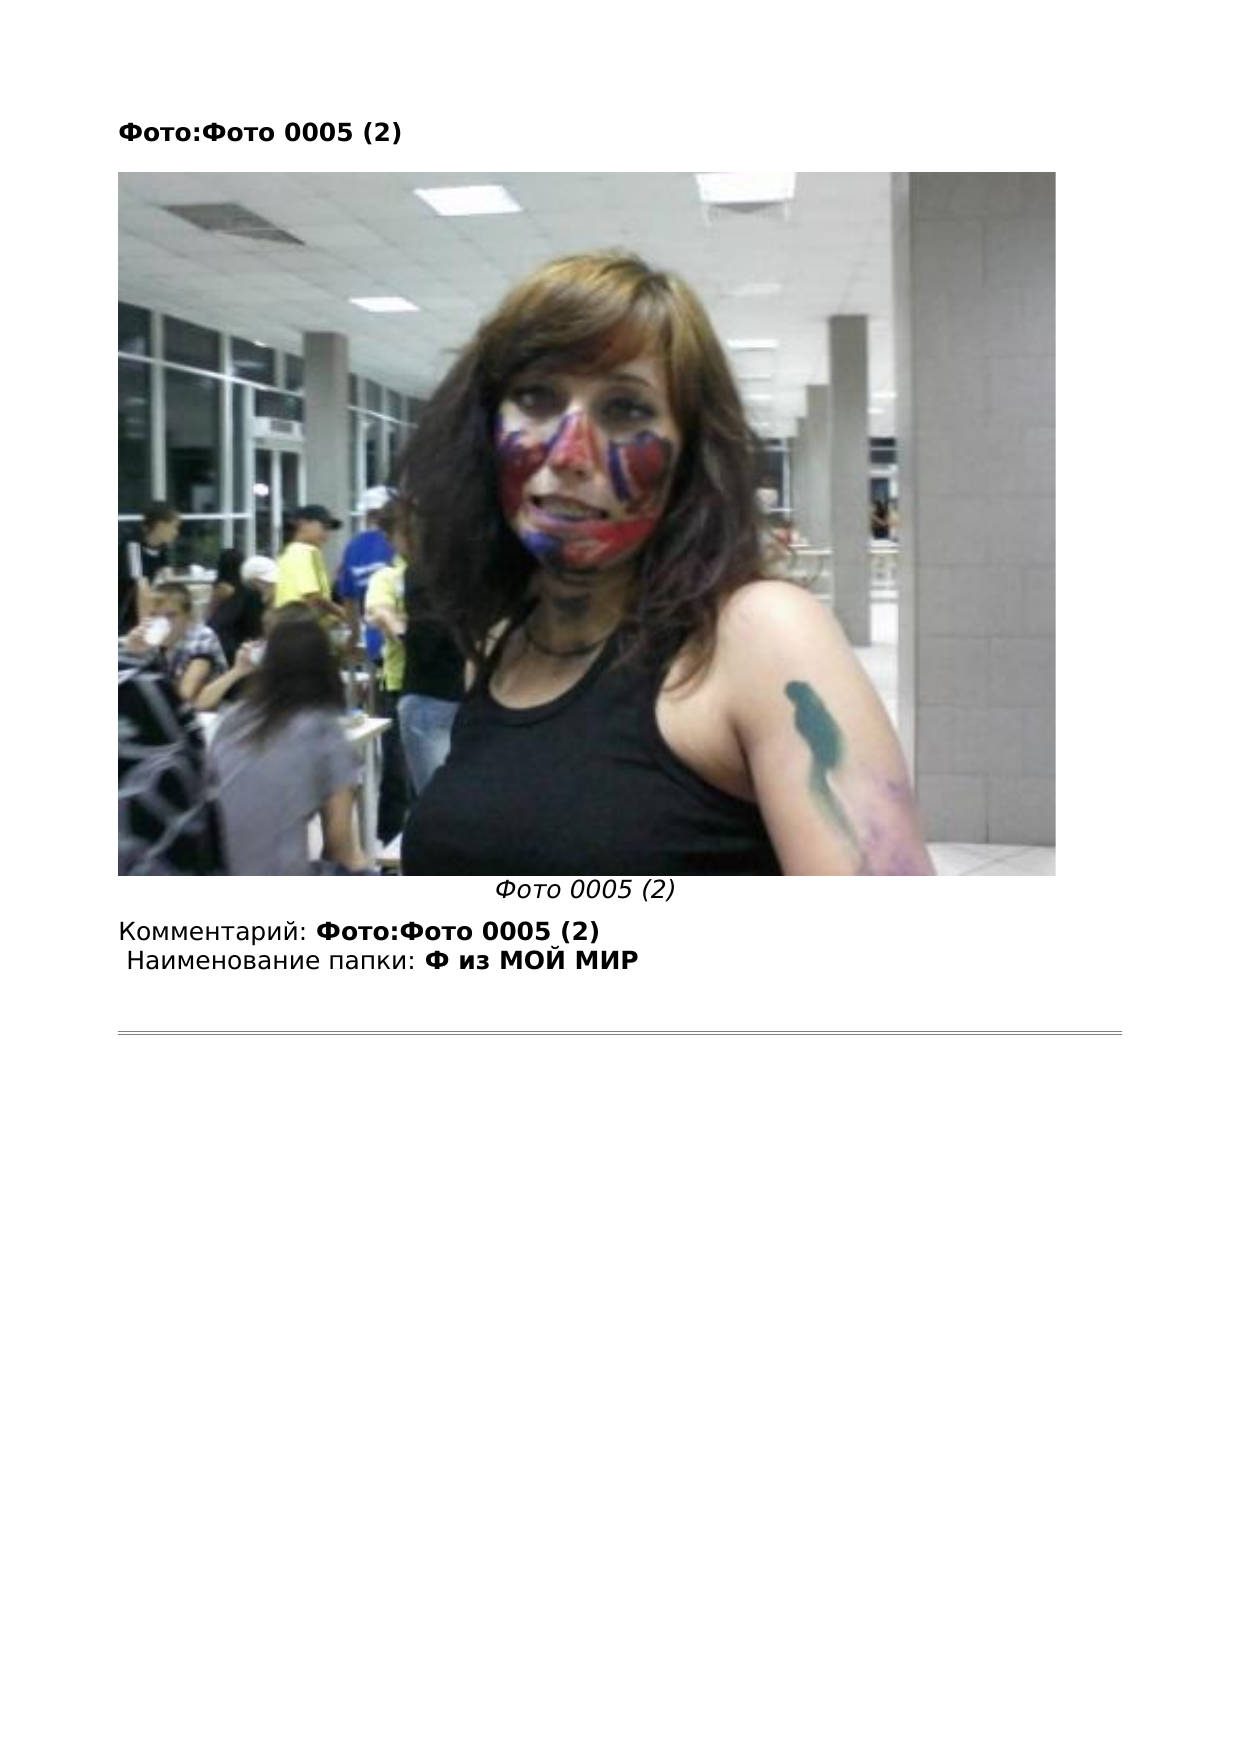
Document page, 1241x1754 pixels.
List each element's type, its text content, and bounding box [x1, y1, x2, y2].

picture [118, 172, 1056, 876]
text Комментарий: Фото:Фото 0005 (2) Наименование папки: Ф из МОЙ МИР [118, 917, 1122, 1004]
text Фото 0005 (2) [118, 876, 1056, 904]
subtitle Фото:Фото 0005 (2) [118, 118, 1122, 147]
